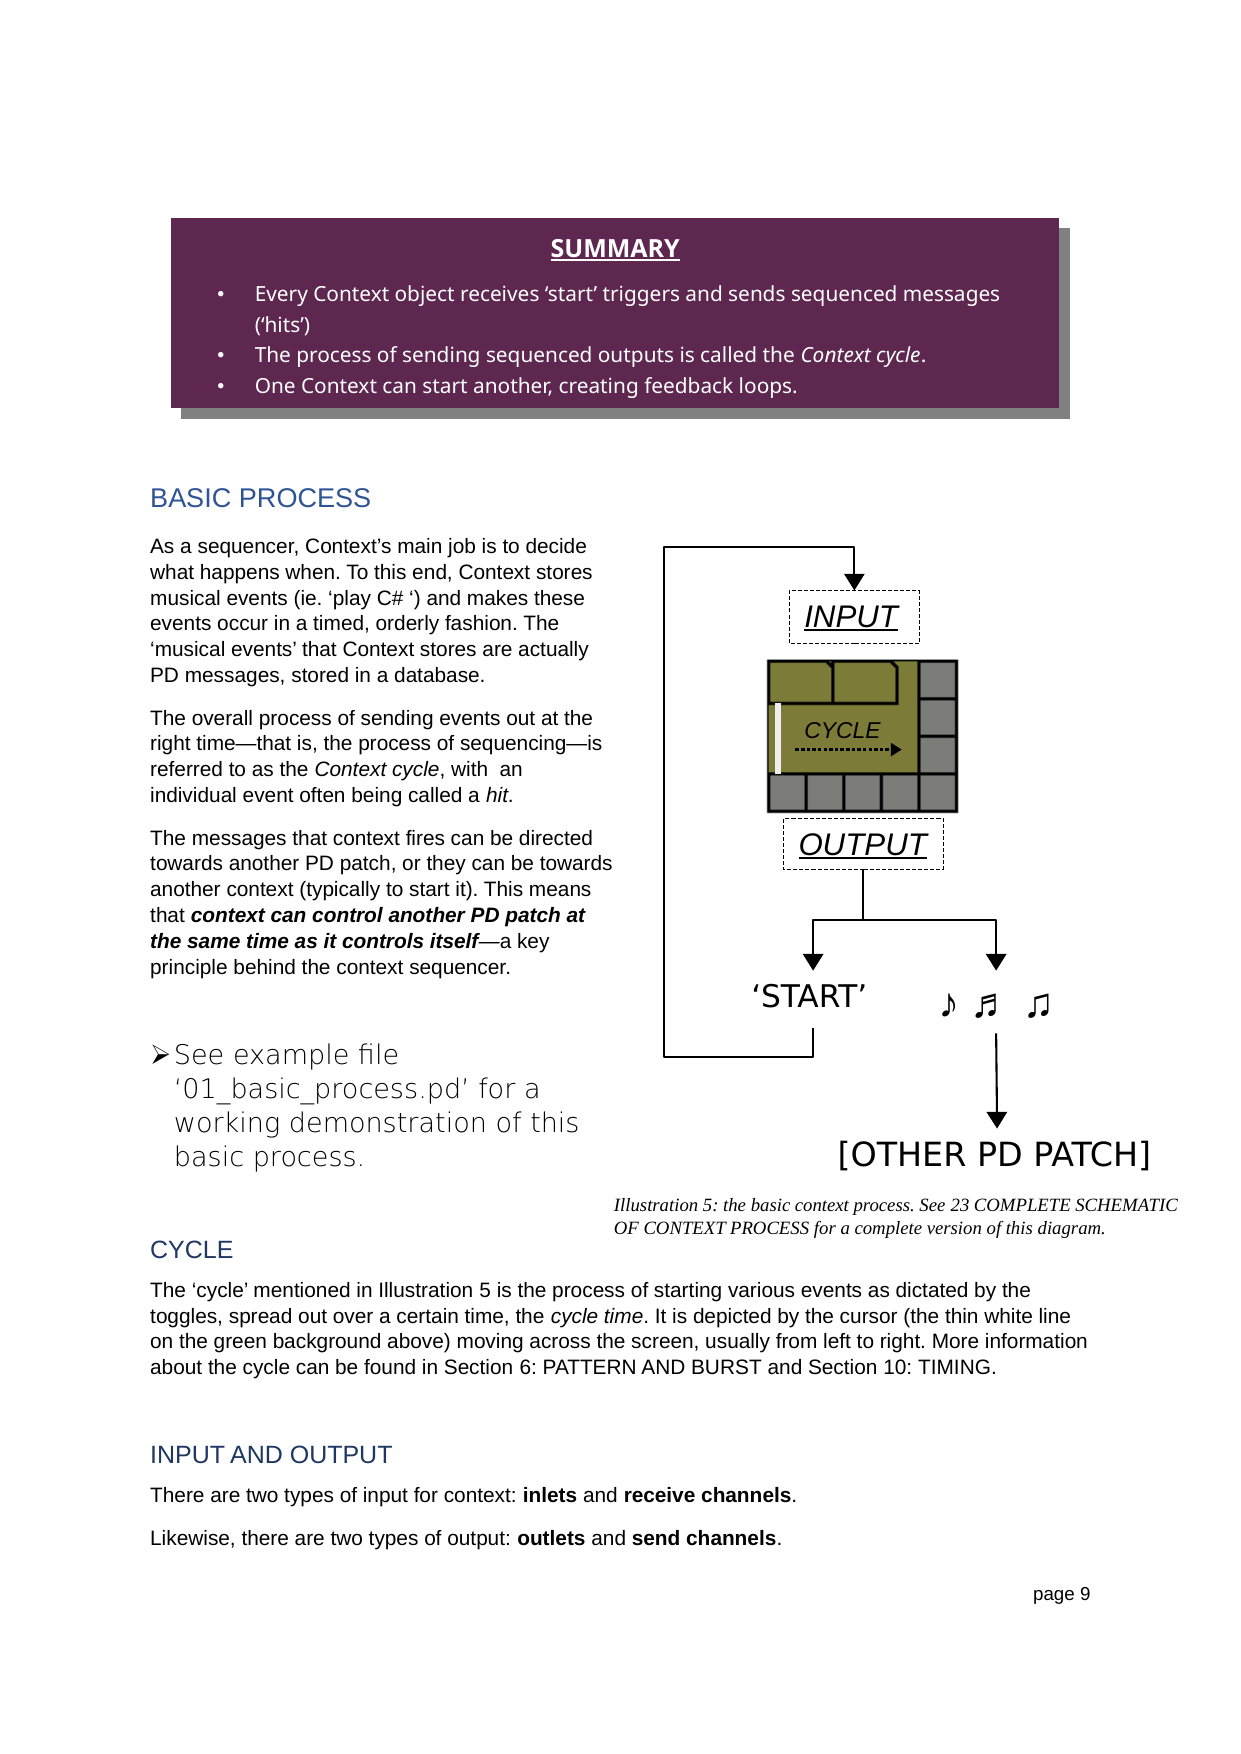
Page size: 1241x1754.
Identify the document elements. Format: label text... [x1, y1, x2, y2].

text Likewise, there are two types of output: outlets and send channels. [150, 1526, 1090, 1549]
subtitle INPUT AND OUTPUT [150, 1440, 1090, 1469]
list Every Context object receives ‘start’ triggers and sends sequenced messages (‘hits’) [217, 279, 1050, 338]
subtitle SUMMARY [179, 231, 1050, 265]
subtitle BASIC PROCESS [150, 482, 1180, 1193]
list The process of sending sequenced outputs is called the Context cycle. [217, 340, 1050, 369]
text Illustration 5: the basic context process. See 23 COMPLETE SCHEMATIC OF CONTEXT PROCESS for a complete version of this diagram. [614, 1193, 1180, 1238]
text There are two types of input for context: inlets and receive channels. [150, 1483, 1090, 1507]
list One Context can start another, creating feedback loops. [217, 371, 1050, 399]
text The messages that context fires can be directed towards another PD patch, or they can be towards another context (typically to start it). This means that context can control another PD patch at the same time as it controls itself—a key principle behind the context sequencer. [150, 825, 614, 978]
text As a sequencer, Context’s main job is to decide what happens when. To this end, Context stores musical events (ie. ‘play C# ‘) and makes these events occur in a timed, orderly fashion. The ‘musical events’ that Context stores are actually PD messages, stored in a database. [150, 534, 614, 687]
text The overall process of sending events out at the right time—that is, the process of sequencing—is referred to as the Context cycle, with an individual event often being called a hit. [150, 705, 614, 807]
picture [747, 649, 973, 827]
subtitle CYCLE [150, 1235, 1090, 1264]
text The ‘cycle’ mentioned in Illustration 5 is the process of starting various events as dictated by the toggles, spread out over a certain time, the cycle time. It is depicted by the cursor (the thin white line on the green background above) moving across the screen, usually from left to right. More information about the cycle can be found in Section 6: PATTERN AND BURST and Section 10: TIMING. [150, 1278, 1090, 1379]
list See example file ‘01_basic_process.pd’ for a working demonstration of this basic process. [150, 1039, 614, 1173]
